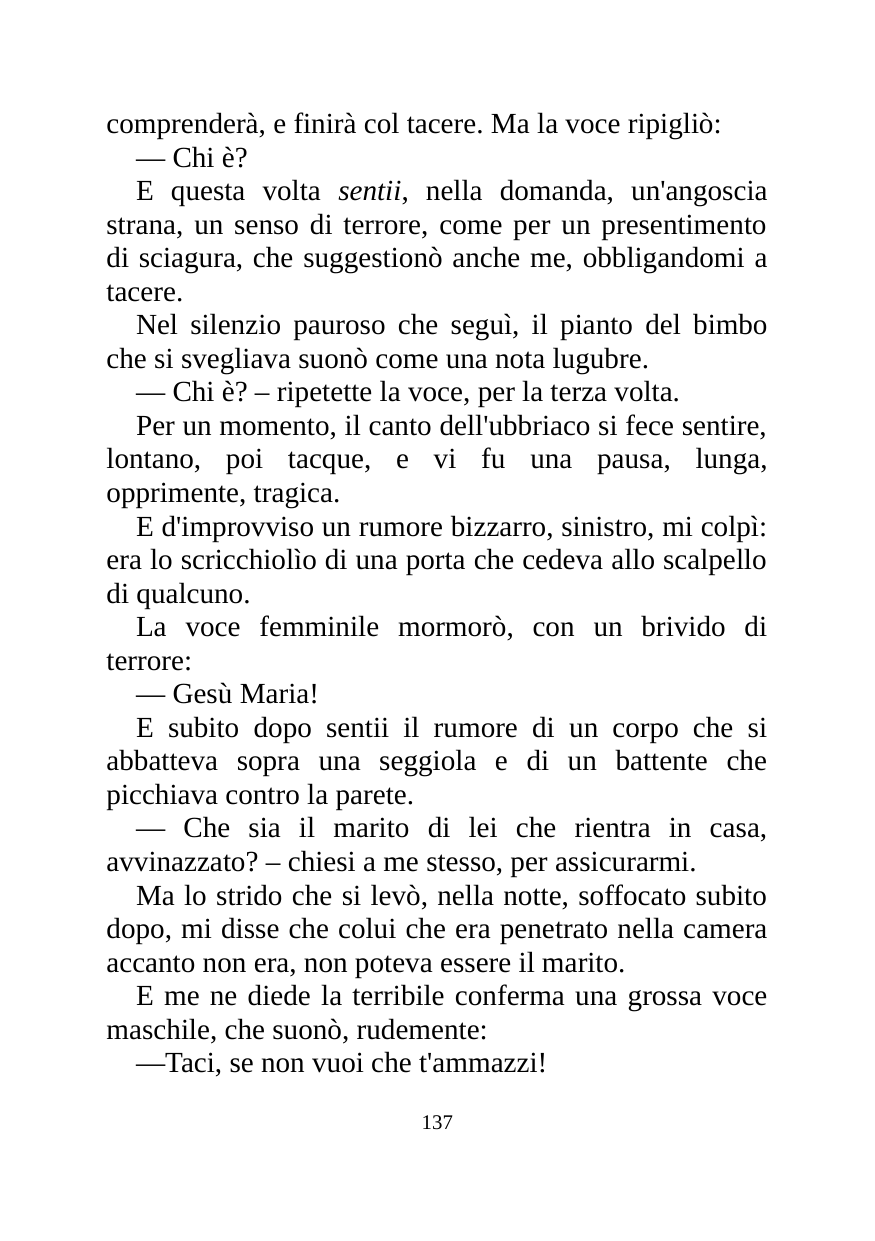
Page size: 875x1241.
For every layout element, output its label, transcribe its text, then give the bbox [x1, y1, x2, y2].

text Nel silenzio pauroso che seguì, il pianto del bimbo che si svegliava suonò come una nota lugubre. [106, 307, 768, 374]
text Per un momento, il canto dell'ubbriaco si fece sentire, lontano, poi tacque, e vi fu una pausa, lunga, opprimente, tragica. [106, 408, 768, 509]
text comprenderà, e finirà col tacere. Ma la voce ripigliò: [106, 106, 768, 140]
text — Che sia il marito di lei che rientra in casa, avvinazzato? – chiesi a me stesso, per assicurarmi. [106, 811, 768, 878]
text La voce femminile mormorò, con un brivido di terrore: [106, 609, 768, 676]
text E me ne diede la terribile conferma una grossa voce maschile, che suonò, rudemente: [106, 978, 768, 1045]
text —Taci, se non vuoi che t'ammazzi! [106, 1045, 768, 1079]
text E subito dopo sentii il rumore di un corpo che si abbatteva sopra una seggiola e di un battente che picchiava contro la parete. [106, 710, 768, 811]
text — Gesù Maria! [106, 676, 768, 710]
text Ma lo strido che si levò, nella notte, soffocato subito dopo, mi disse che colui che era penetrato nella camera accanto non era, non poteva essere il marito. [106, 878, 768, 978]
text — Chi è? – ripetette la voce, per la terza volta. [106, 374, 768, 408]
text — Chi è? [106, 140, 768, 173]
text E questa volta sentii, nella domanda, un'angoscia strana, un senso di terrore, come per un presentimento di sciagura, che suggestionò anche me, obbligandomi a tacere. [106, 173, 768, 307]
text E d'improvviso un rumore bizzarro, sinistro, mi colpì: era lo scricchiolìo di una porta che cedeva allo scalpello di qualcuno. [106, 509, 768, 609]
